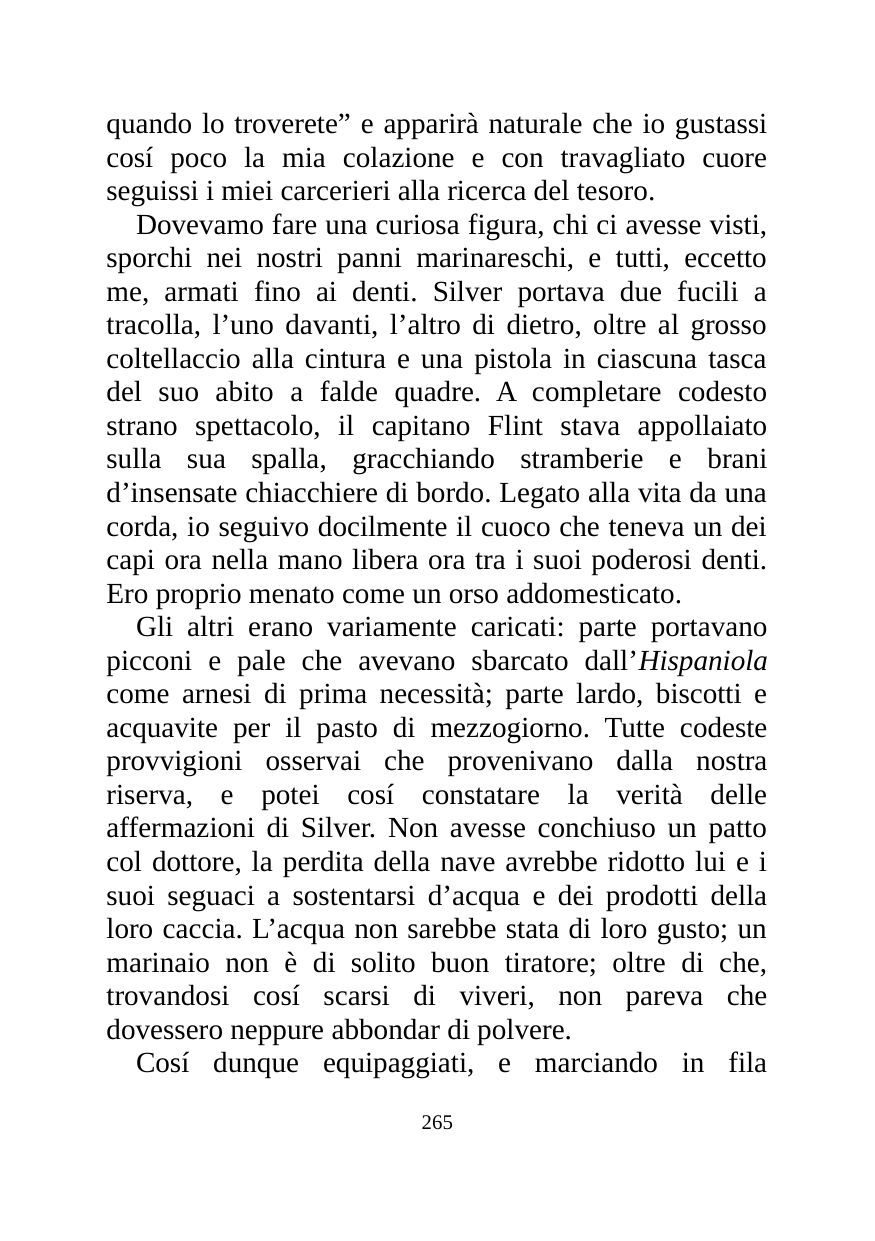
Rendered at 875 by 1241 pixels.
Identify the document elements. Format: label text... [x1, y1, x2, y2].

text Dovevamo fare una curiosa figura, chi ci avesse visti, sporchi nei nostri panni marinareschi, e tutti, eccetto me, armati fino ai denti. Silver portava due fucili a tracolla, l’uno davanti, l’altro di dietro, oltre al grosso coltellaccio alla cintura e una pistola in ciascuna tasca del suo abito a falde quadre. A completare codesto strano spettacolo, il capitano Flint stava appollaiato sulla sua spalla, gracchiando stramberie e brani d’insensate chiacchiere di bordo. Legato alla vita da una corda, io seguivo docilmente il cuoco che teneva un dei capi ora nella mano libera ora tra i suoi poderosi denti. Ero proprio menato come un orso addomesticato. [106, 207, 768, 609]
text Cosí dunque equipaggiati, e marciando in fila [106, 1045, 768, 1079]
text quando lo troverete” e apparirà naturale che io gustassi cosí poco la mia colazione e con travagliato cuore seguissi i miei carcerieri alla ricerca del tesoro. [106, 106, 768, 207]
text Gli altri erano variamente caricati: parte portavano picconi e pale che avevano sbarcato dall’Hispaniola come arnesi di prima necessità; parte lardo, biscotti e acquavite per il pasto di mezzogiorno. Tutte codeste provvigioni osservai che provenivano dalla nostra riserva, e potei cosí constatare la verità delle affermazioni di Silver. Non avesse conchiuso un patto col dottore, la perdita della nave avrebbe ridotto lui e i suoi seguaci a sostentarsi d’acqua e dei prodotti della loro caccia. L’acqua non sarebbe stata di loro gusto; un marinaio non è di solito buon tiratore; oltre di che, trovandosi cosí scarsi di viveri, non pareva che dovessero neppure abbondar di polvere. [106, 609, 768, 1045]
